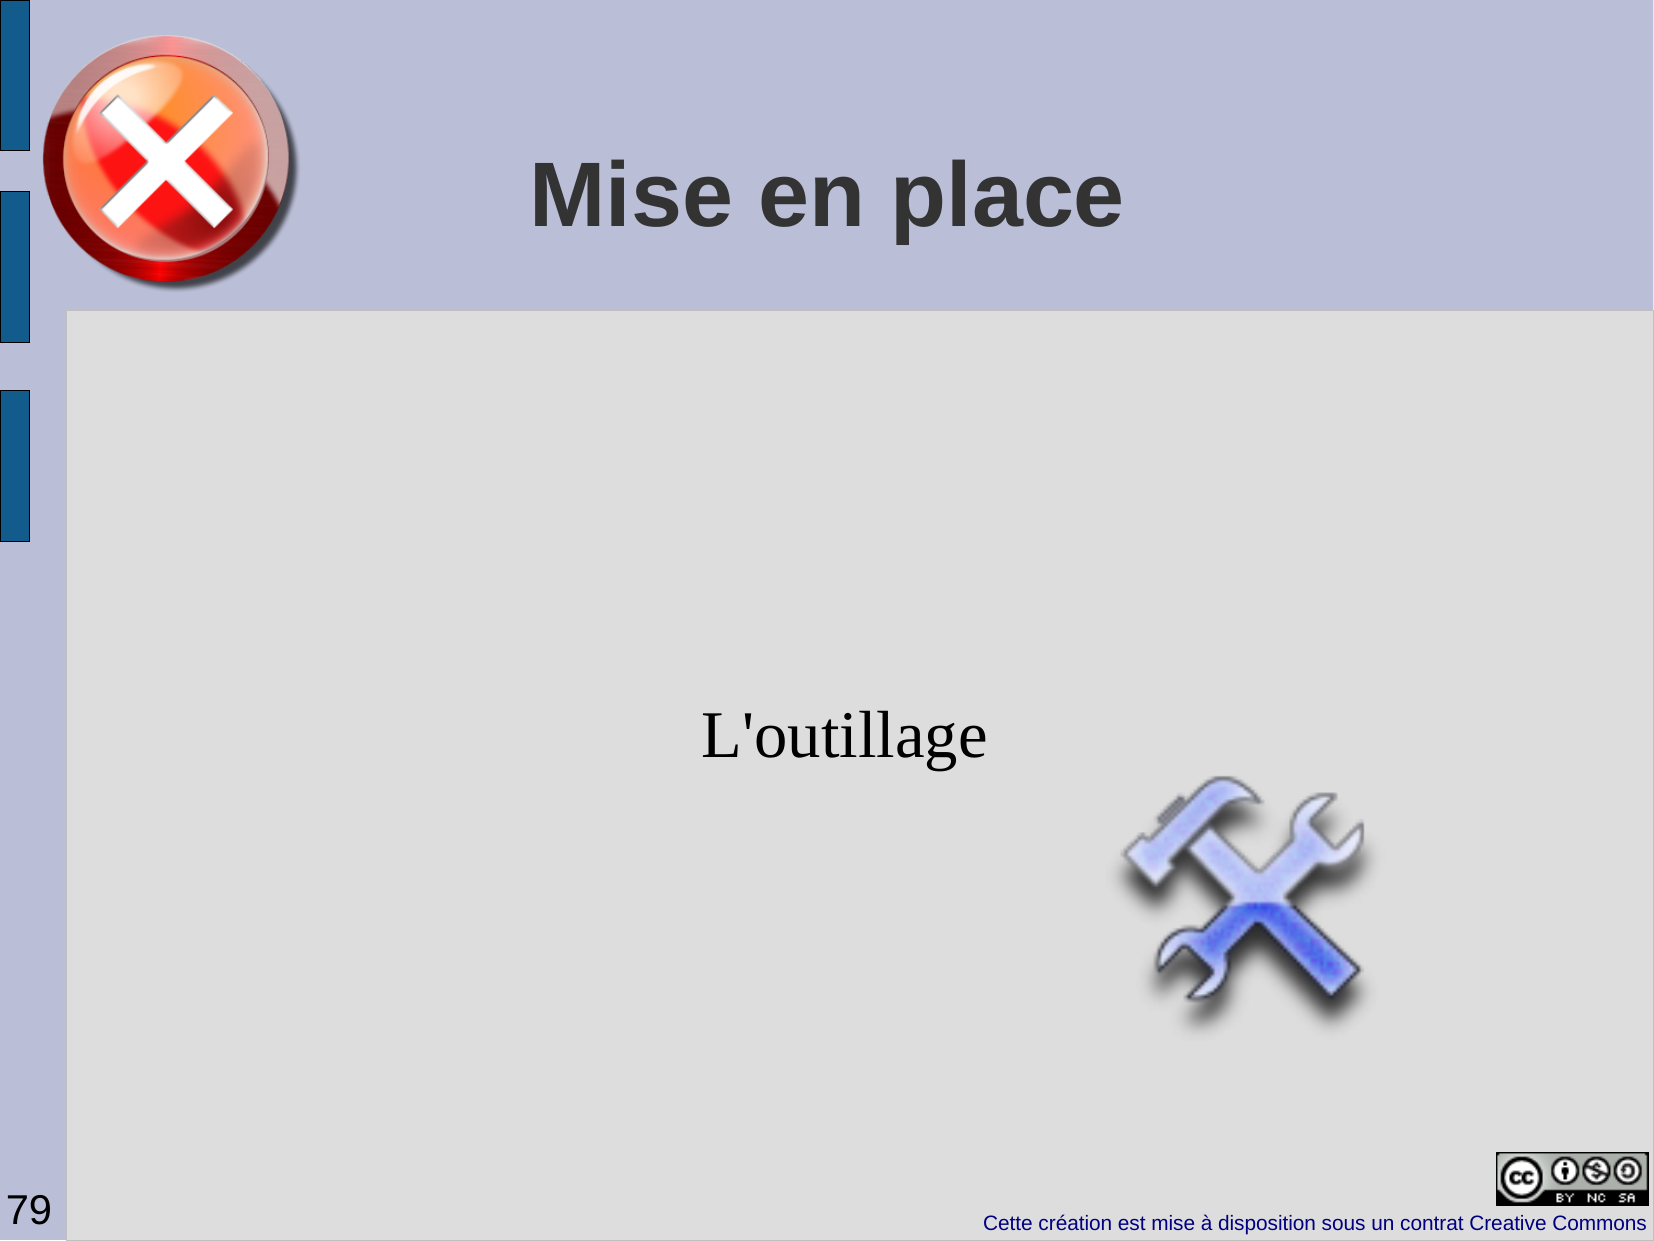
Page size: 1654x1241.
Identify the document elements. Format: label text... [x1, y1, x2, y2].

picture [1496, 1152, 1649, 1206]
title Mise en place [121, 91, 1534, 299]
subtitle L'outillage [121, 344, 1534, 1127]
picture [29, 22, 303, 296]
picture [1033, 679, 1457, 1102]
